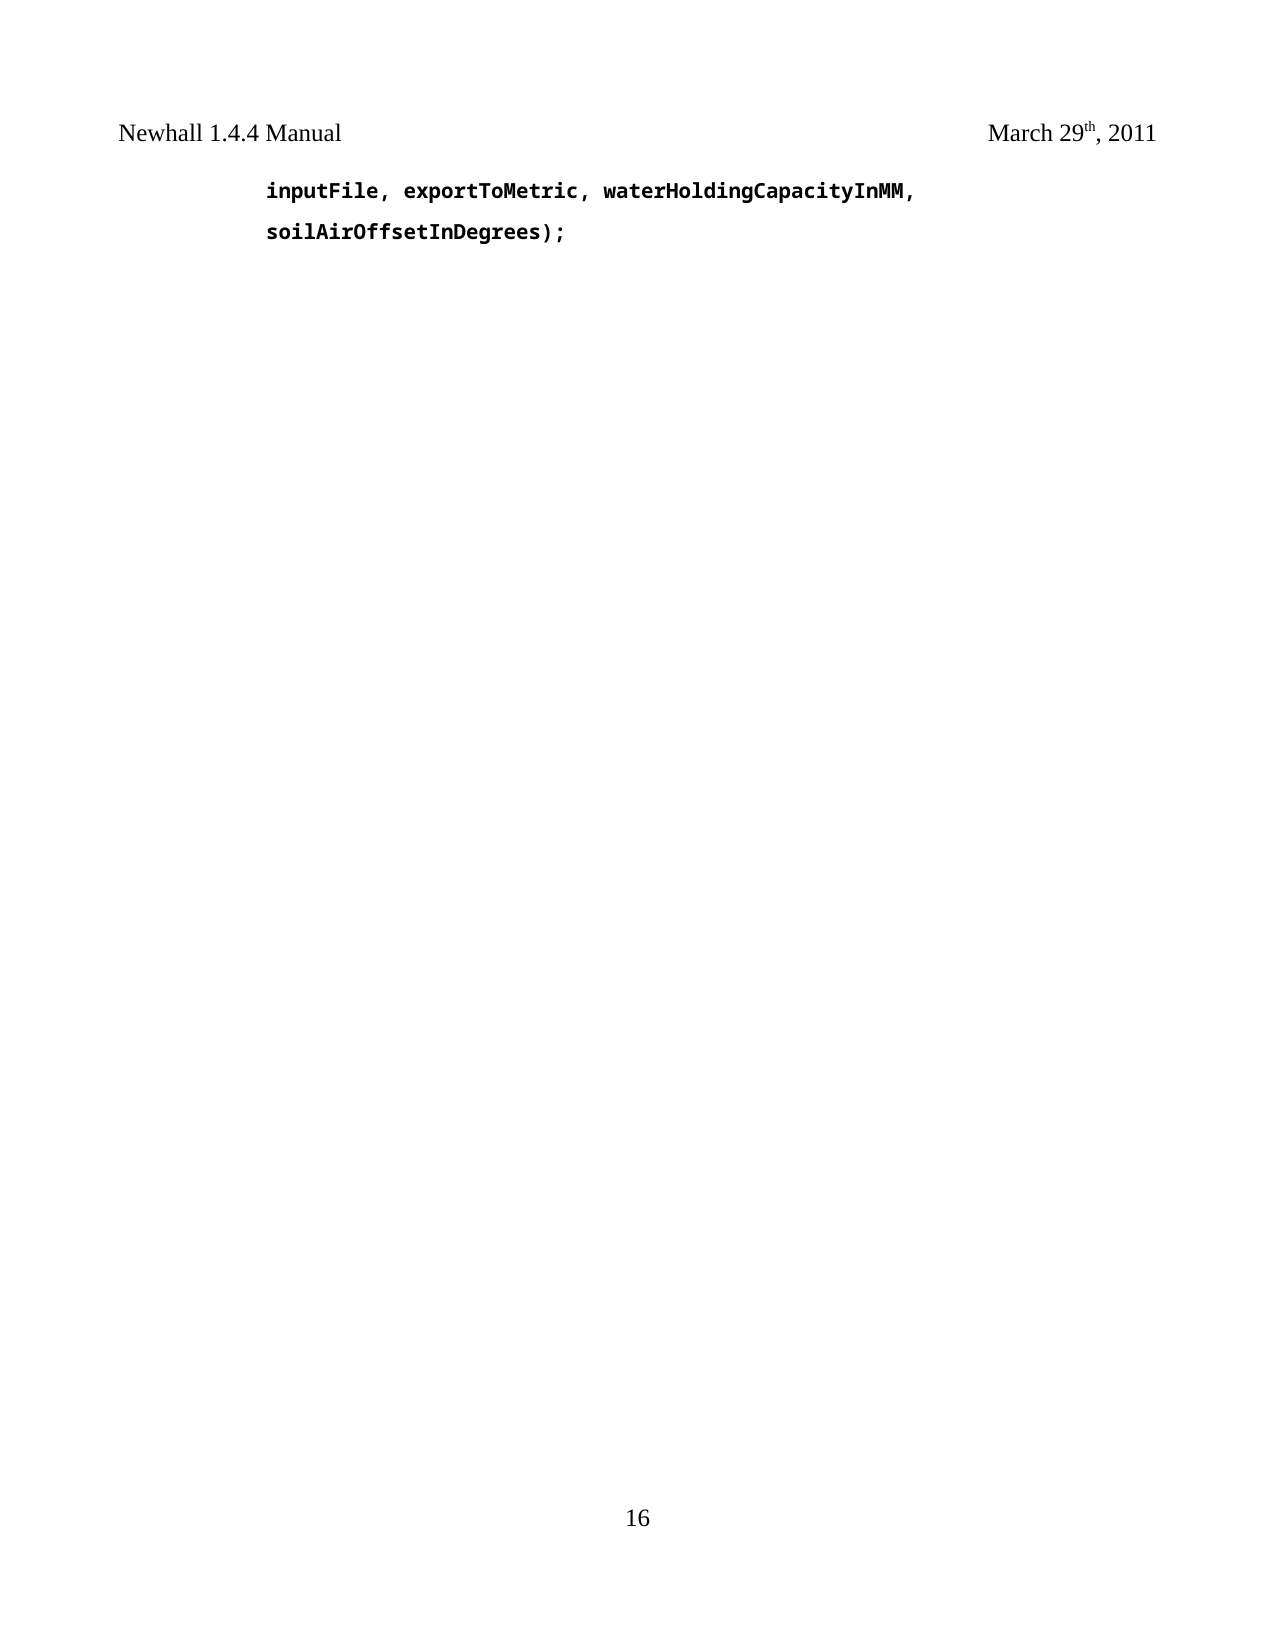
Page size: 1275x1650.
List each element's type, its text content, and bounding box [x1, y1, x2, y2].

text soilAirOffsetInDegrees); [118, 217, 1157, 246]
text inputFile, exportToMetric, waterHoldingCapacityInMM, [118, 176, 1157, 205]
